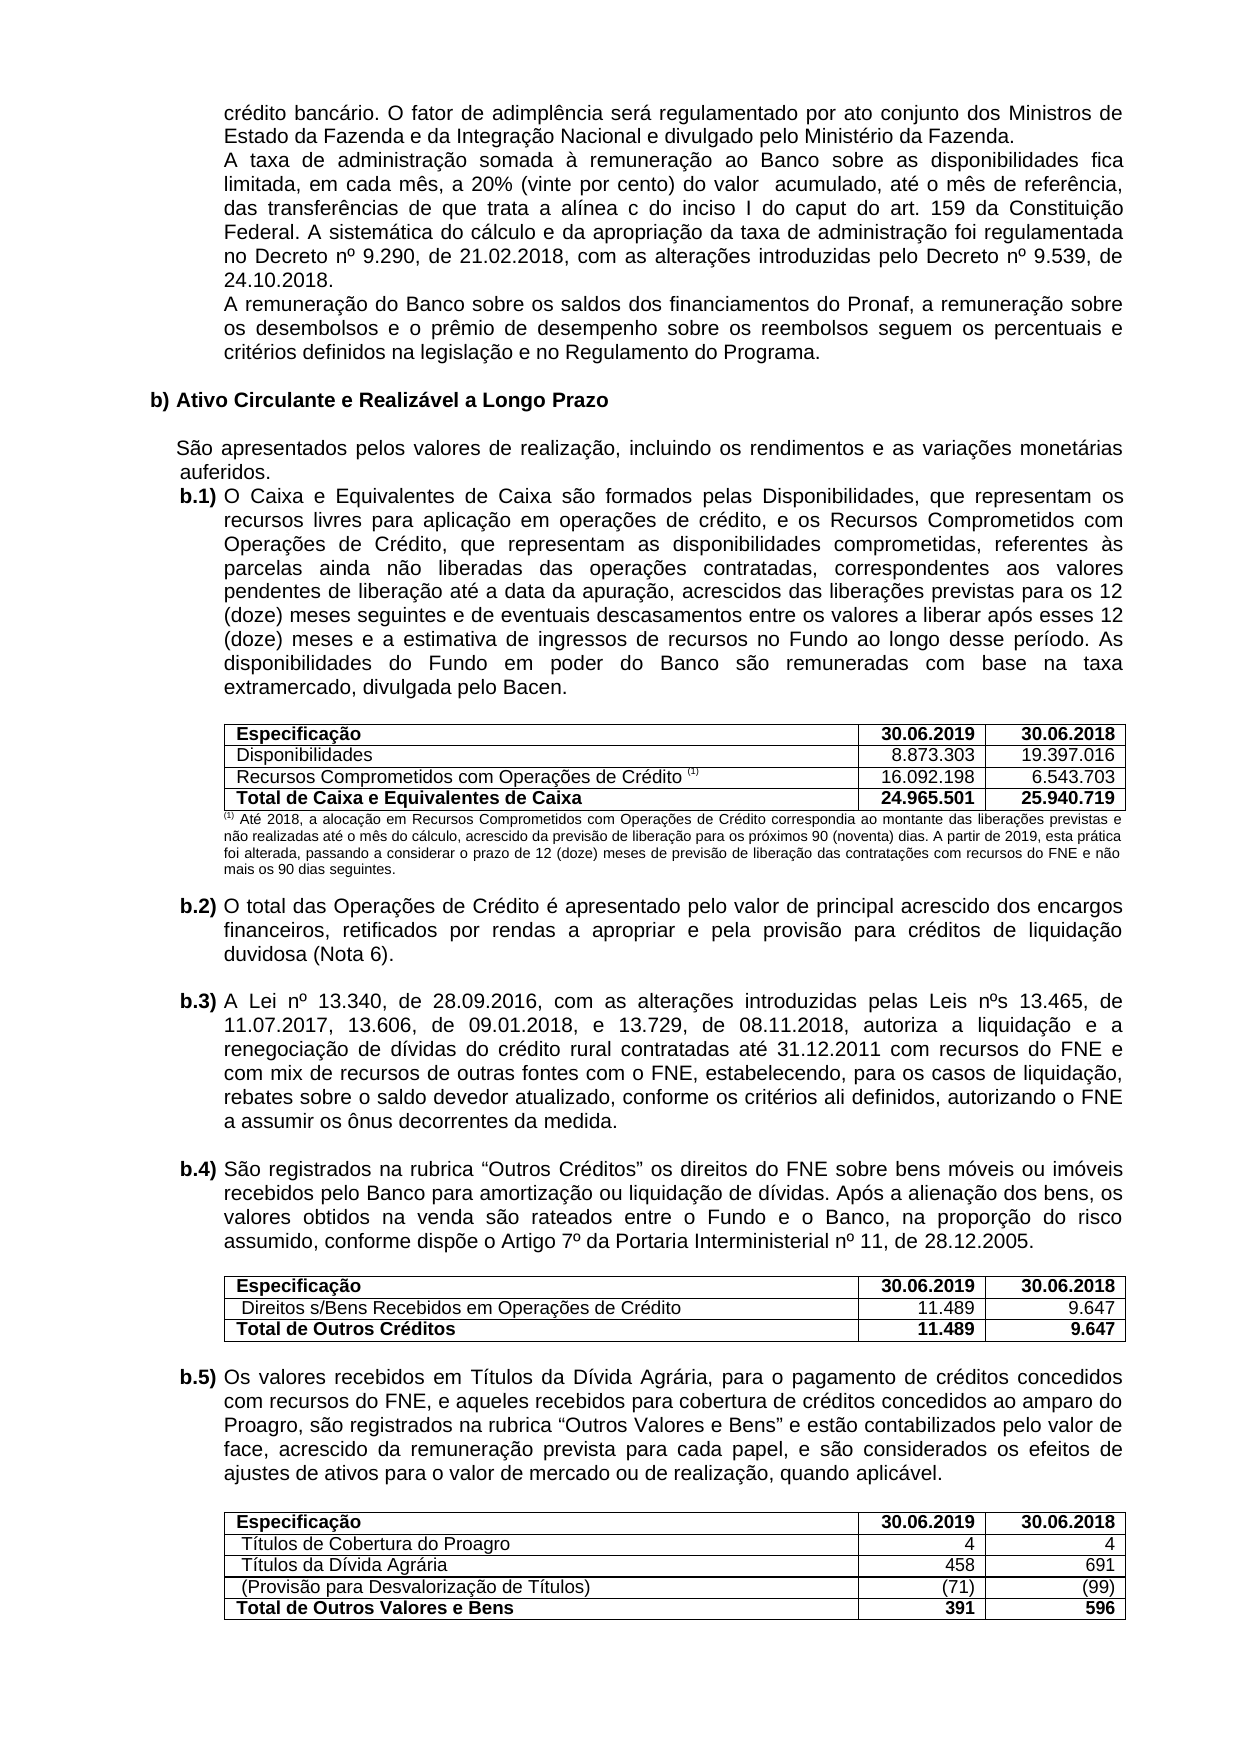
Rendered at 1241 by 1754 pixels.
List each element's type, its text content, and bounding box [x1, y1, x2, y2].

table_cell Títulos de Cobertura do Proagro [225, 1535, 858, 1555]
list O Caixa e Equivalentes de Caixa são formados pelas Disponibilidades, que representam os recursos livres para aplicação em operações de crédito, e os Recursos Comprometidos com Operações de Crédito, que representam as disponibilidades comprometidas, referentes às parcelas ainda não liberadas das operações contratadas, correspondentes aos valores pendentes de liberação até a data da apuração, acrescidos das liberações previstas para os 12 (doze) meses seguintes e de eventuais descasamentos entre os valores a liberar após esses 12 (doze) meses e a estimativa de ingressos de recursos no Fundo ao longo desse período. As disponibilidades do Fundo em poder do Banco são remuneradas com base na taxa extramercado, divulgada pelo Bacen. [179, 483, 1125, 699]
table_cell Disponibilidades [225, 746, 858, 767]
table_cell 4 [986, 1535, 1125, 1555]
table_header Especificação [225, 1277, 858, 1298]
table_header 30.06.2018 [986, 1277, 1125, 1298]
table_cell Total de Outros Créditos [225, 1320, 858, 1341]
text São apresentados pelos valores de realização, incluindo os rendimentos e as variações monetárias auferidos. [176, 436, 1124, 483]
table_cell 25.940.719 [986, 789, 1125, 810]
table_header Especificação [225, 1513, 858, 1533]
list O total das Operações de Crédito é apresentado pelo valor de principal acrescido dos encargos financeiros, retificados por rendas a apropriar e pela provisão para créditos de liquidação duvidosa (Nota 6). [179, 894, 1124, 966]
table_cell 11.489 [859, 1320, 985, 1341]
table_cell 9.647 [986, 1299, 1125, 1319]
text crédito bancário. O fator de adimplência será regulamentado por ato conjunto dos Ministros de Estado da Fazenda e da Integração Nacional e divulgado pelo Ministério da Fazenda. [224, 100, 1124, 148]
table_cell Total de Caixa e Equivalentes de Caixa [225, 789, 858, 810]
list Os valores recebidos em Títulos da Dívida Agrária, para o pagamento de créditos concedidos com recursos do FNE, e aqueles recebidos para cobertura de créditos concedidos ao amparo do Proagro, são registrados na rubrica “Outros Valores e Bens” e estão contabilizados pelo valor de face, acrescido da remuneração prevista para cada papel, e são considerados os efeitos de ajustes de ativos para o valor de mercado ou de realização, quando aplicável. [179, 1365, 1124, 1485]
table_cell 11.489 [859, 1299, 985, 1319]
table_header Especificação [225, 725, 858, 745]
table_cell 596 [986, 1599, 1125, 1619]
text (1) Até 2018, a alocação em Recursos Comprometidos com Operações de Crédito correspondia ao montante das liberações previstas e não realizadas até o mês do cálculo, acrescido da previsão de liberação para os próximos 90 (noventa) dias. A partir de 2019, esta prática foi alterada, passando a considerar o prazo de 12 (doze) meses de previsão de liberação das contratações com recursos do FNE e não mais os 90 dias seguintes. [224, 811, 1123, 878]
table_header 30.06.2019 [859, 725, 985, 745]
table_cell 8.873.303 [859, 746, 985, 767]
table_cell Recursos Comprometidos com Operações de Crédito (1) [225, 768, 858, 788]
table_cell (99) [986, 1578, 1125, 1598]
table_cell 691 [986, 1556, 1125, 1576]
text A taxa de administração somada à remuneração ao Banco sobre as disponibilidades fica limitada, em cada mês, a 20% (vinte por cento) do valor acumulado, até o mês de referência, das transferências de que trata a alínea c do inciso I do caput do art. 159 da Constituição Federal. A sistemática do cálculo e da apropriação da taxa de administração foi regulamentada no Decreto nº 9.290, de 21.02.2018, com as alterações introduzidas pelo Decreto nº 9.539, de 24.10.2018. [224, 148, 1124, 292]
text A remuneração do Banco sobre os saldos dos financiamentos do Pronaf, a remuneração sobre os desembolsos e o prêmio de desempenho sobre os reembolsos seguem os percentuais e critérios definidos na legislação e no Regulamento do Programa. [224, 292, 1124, 364]
table_cell (71) [859, 1578, 985, 1598]
table_header 30.06.2018 [986, 725, 1125, 745]
subtitle Ativo Circulante e Realizável a Longo Prazo [150, 388, 1228, 412]
table_header 30.06.2019 [859, 1277, 985, 1298]
table_cell 24.965.501 [859, 789, 985, 810]
table_cell 16.092.198 [859, 768, 985, 788]
table_cell (Provisão para Desvalorização de Títulos) [225, 1578, 858, 1598]
list A Lei nº 13.340, de 28.09.2016, com as alterações introduzidas pelas Leis nºs 13.465, de 11.07.2017, 13.606, de 09.01.2018, e 13.729, de 08.11.2018, autoriza a liquidação e a renegociação de dívidas do crédito rural contratadas até 31.12.2011 com recursos do FNE e com mix de recursos de outras fontes com o FNE, estabelecendo, para os casos de liquidação, rebates sobre o saldo devedor atualizado, conforme os critérios ali definidos, autorizando o FNE a assumir os ônus decorrentes da medida. [179, 989, 1125, 1133]
table_header 30.06.2019 [859, 1513, 985, 1533]
table_cell Total de Outros Valores e Bens [225, 1599, 858, 1619]
table_cell Direitos s/Bens Recebidos em Operações de Crédito [225, 1299, 858, 1319]
table_cell 6.543.703 [986, 768, 1125, 788]
table_cell 391 [859, 1599, 985, 1619]
table_cell 19.397.016 [986, 746, 1125, 767]
table_cell Títulos da Dívida Agrária [225, 1556, 858, 1576]
list São registrados na rubrica “Outros Créditos” os direitos do FNE sobre bens móveis ou imóveis recebidos pelo Banco para amortização ou liquidação de dívidas. Após a alienação dos bens, os valores obtidos na venda são rateados entre o Fundo e o Banco, na proporção do risco assumido, conforme dispõe o Artigo 7º da Portaria Interministerial nº 11, de 28.12.2005. [179, 1157, 1124, 1253]
table_cell 4 [859, 1535, 985, 1555]
table_header 30.06.2018 [986, 1513, 1125, 1533]
table_cell 458 [859, 1556, 985, 1576]
table_cell 9.647 [986, 1320, 1125, 1341]
